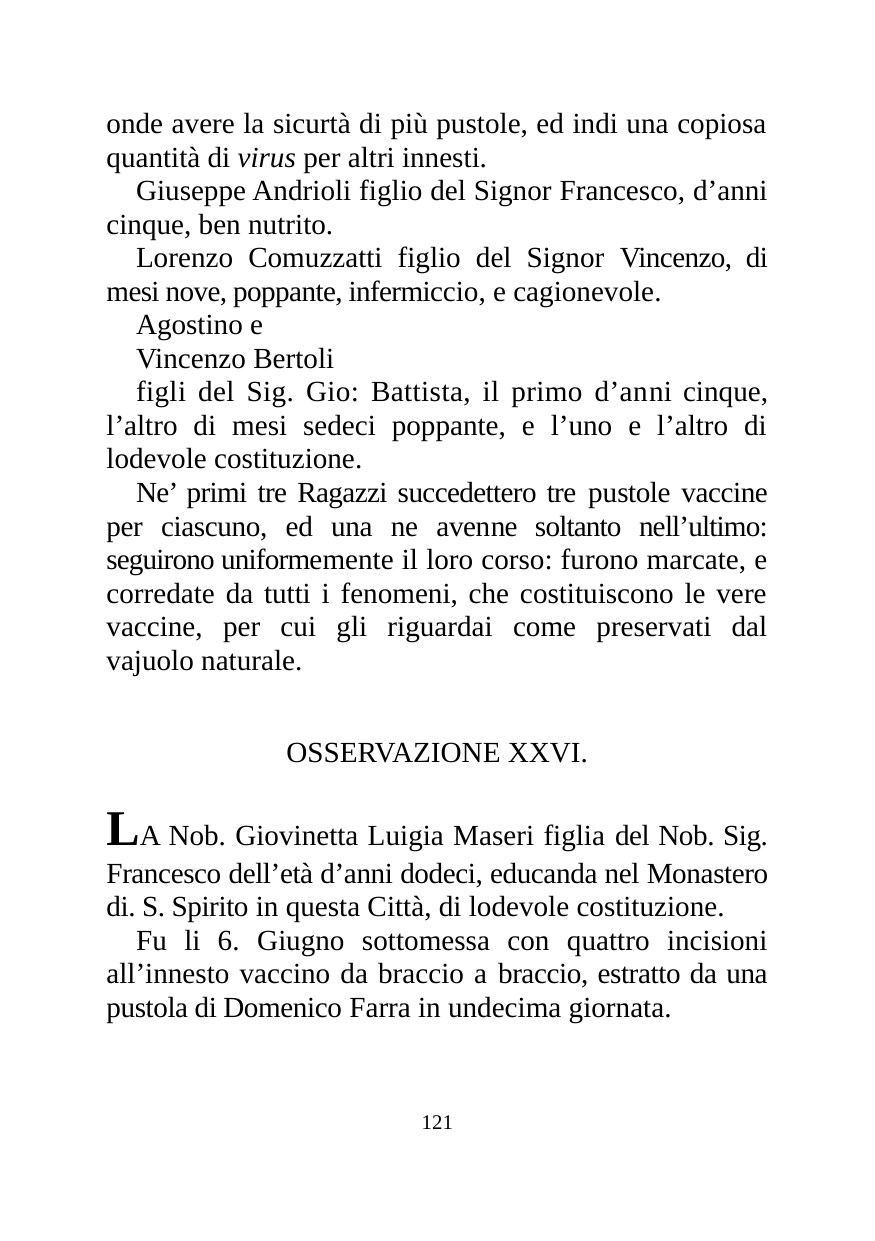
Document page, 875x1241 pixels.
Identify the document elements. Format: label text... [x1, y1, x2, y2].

text Agostino e [106, 307, 768, 341]
text onde avere la sicurtà di più pustole, ed indi una copiosa quantità di virus per altri innesti. [106, 106, 768, 173]
text Fu li 6. Giugno sottomessa con quattro incisioni all’innesto vaccino da braccio a braccio, estratto da una pustola di Domenico Farra in undecima giornata. [106, 923, 768, 1024]
text Ne’ primi tre Ragazzi succedettero tre pustole vaccine per ciascuno, ed una ne avenne soltanto nell’ultimo: seguirono uniformemente il loro corso: furono marcate, e corredate da tutti i fenomeni, che costituiscono le vere vaccine, per cui gli riguardai come preservati dal vajuolo naturale. [106, 475, 768, 676]
text figli del Sig. Gio: Battista, il primo d’anni cinque, l’altro di mesi sedeci poppante, e l’uno e l’altro di lodevole costituzione. [106, 374, 768, 475]
subtitle OSSERVAZIONE XXVI. [106, 736, 768, 769]
text Vincenzo Bertoli [106, 341, 768, 374]
text Lorenzo Comuzzatti figlio del Signor Vincenzo, di mesi nove, poppante, infermiccio, e cagionevole. [106, 240, 768, 307]
text Giuseppe Andrioli figlio del Signor Francesco, d’anni cinque, ben nutrito. [106, 173, 768, 240]
text LA Nob. Giovinetta Luigia Maseri figlia del Nob. Sig. Francesco dell’età d’anni dodeci, educanda nel Monastero di. S. Spirito in questa Città, di lodevole costituzione. [106, 798, 768, 923]
